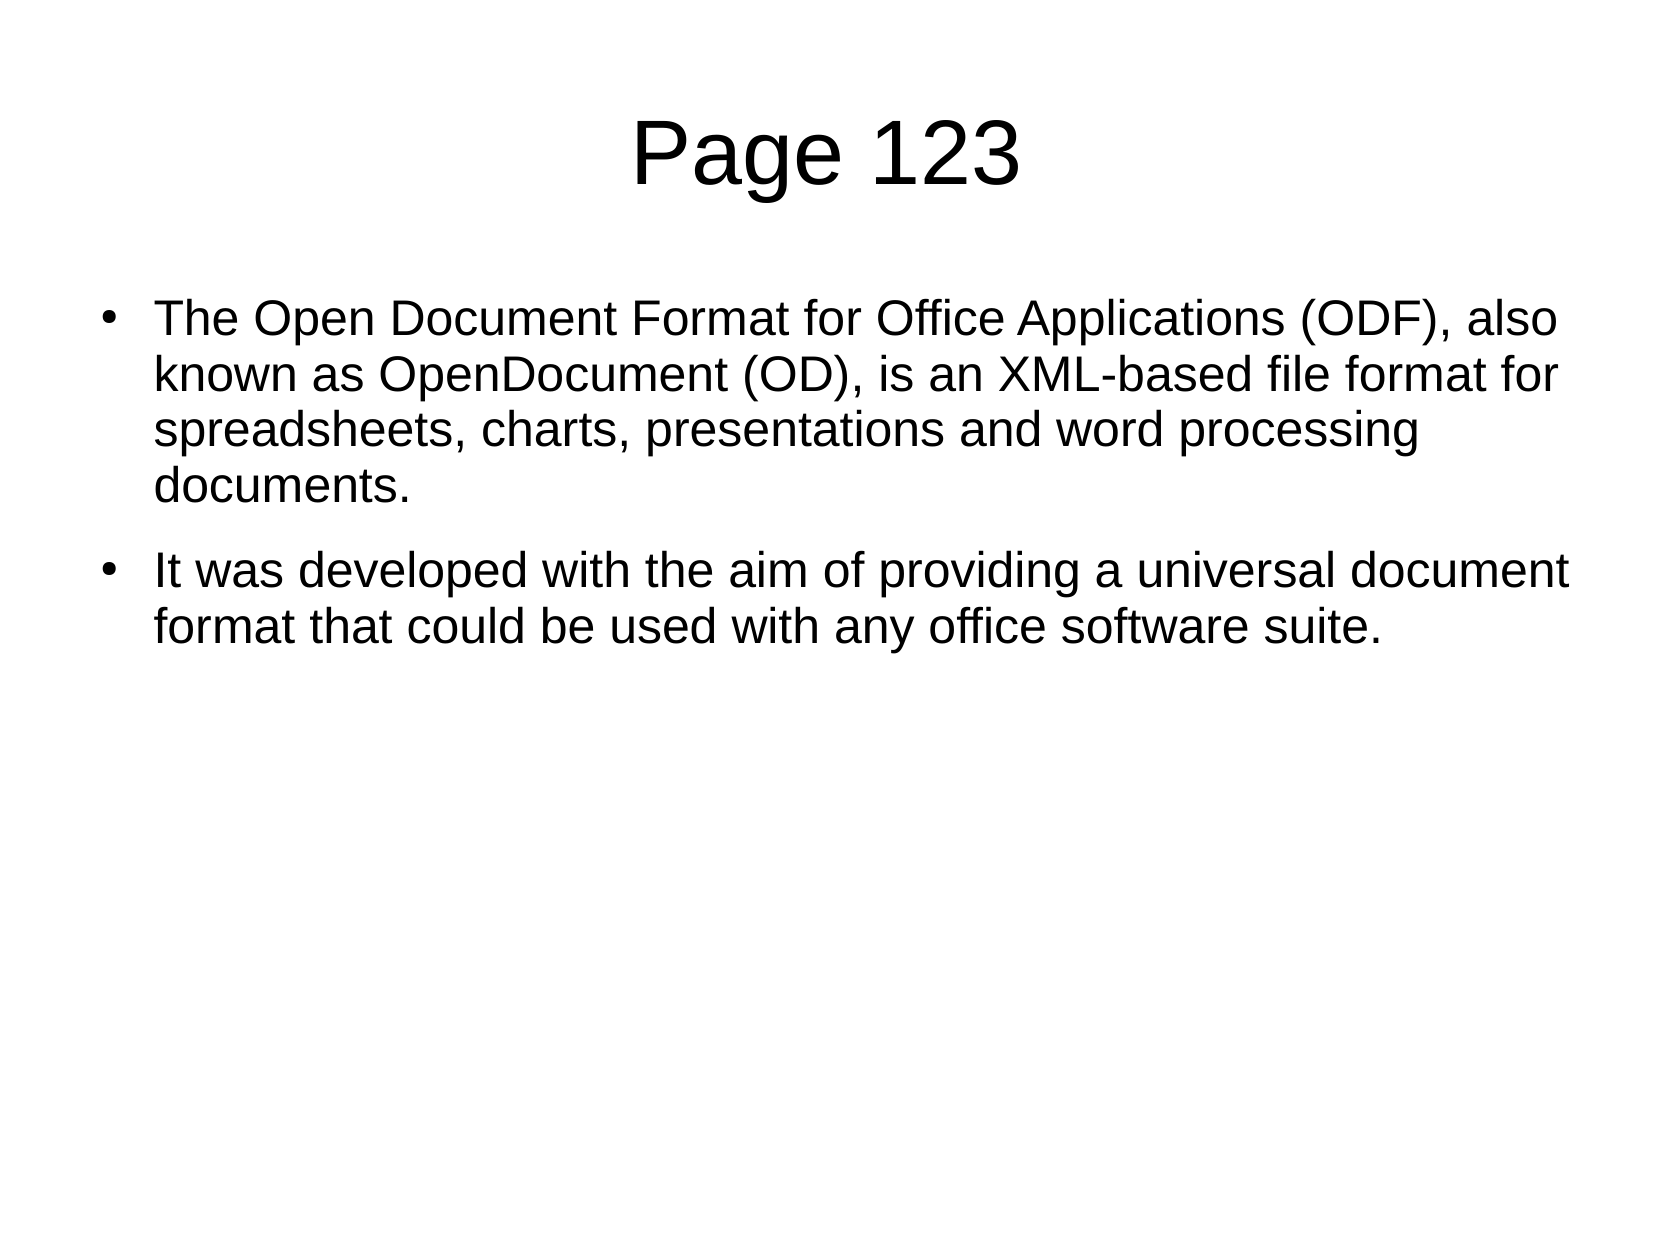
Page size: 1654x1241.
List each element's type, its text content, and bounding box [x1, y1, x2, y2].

list The Open Document Format for Office Applications (ODF), also known as OpenDocument (OD), is an XML-based file format for spreadsheets, charts, presentations and word processing documents. It was developed with the aim of providing a universal document format that could be used with any office software suite. [82, 290, 1571, 1109]
title Page 123 [82, 49, 1571, 257]
